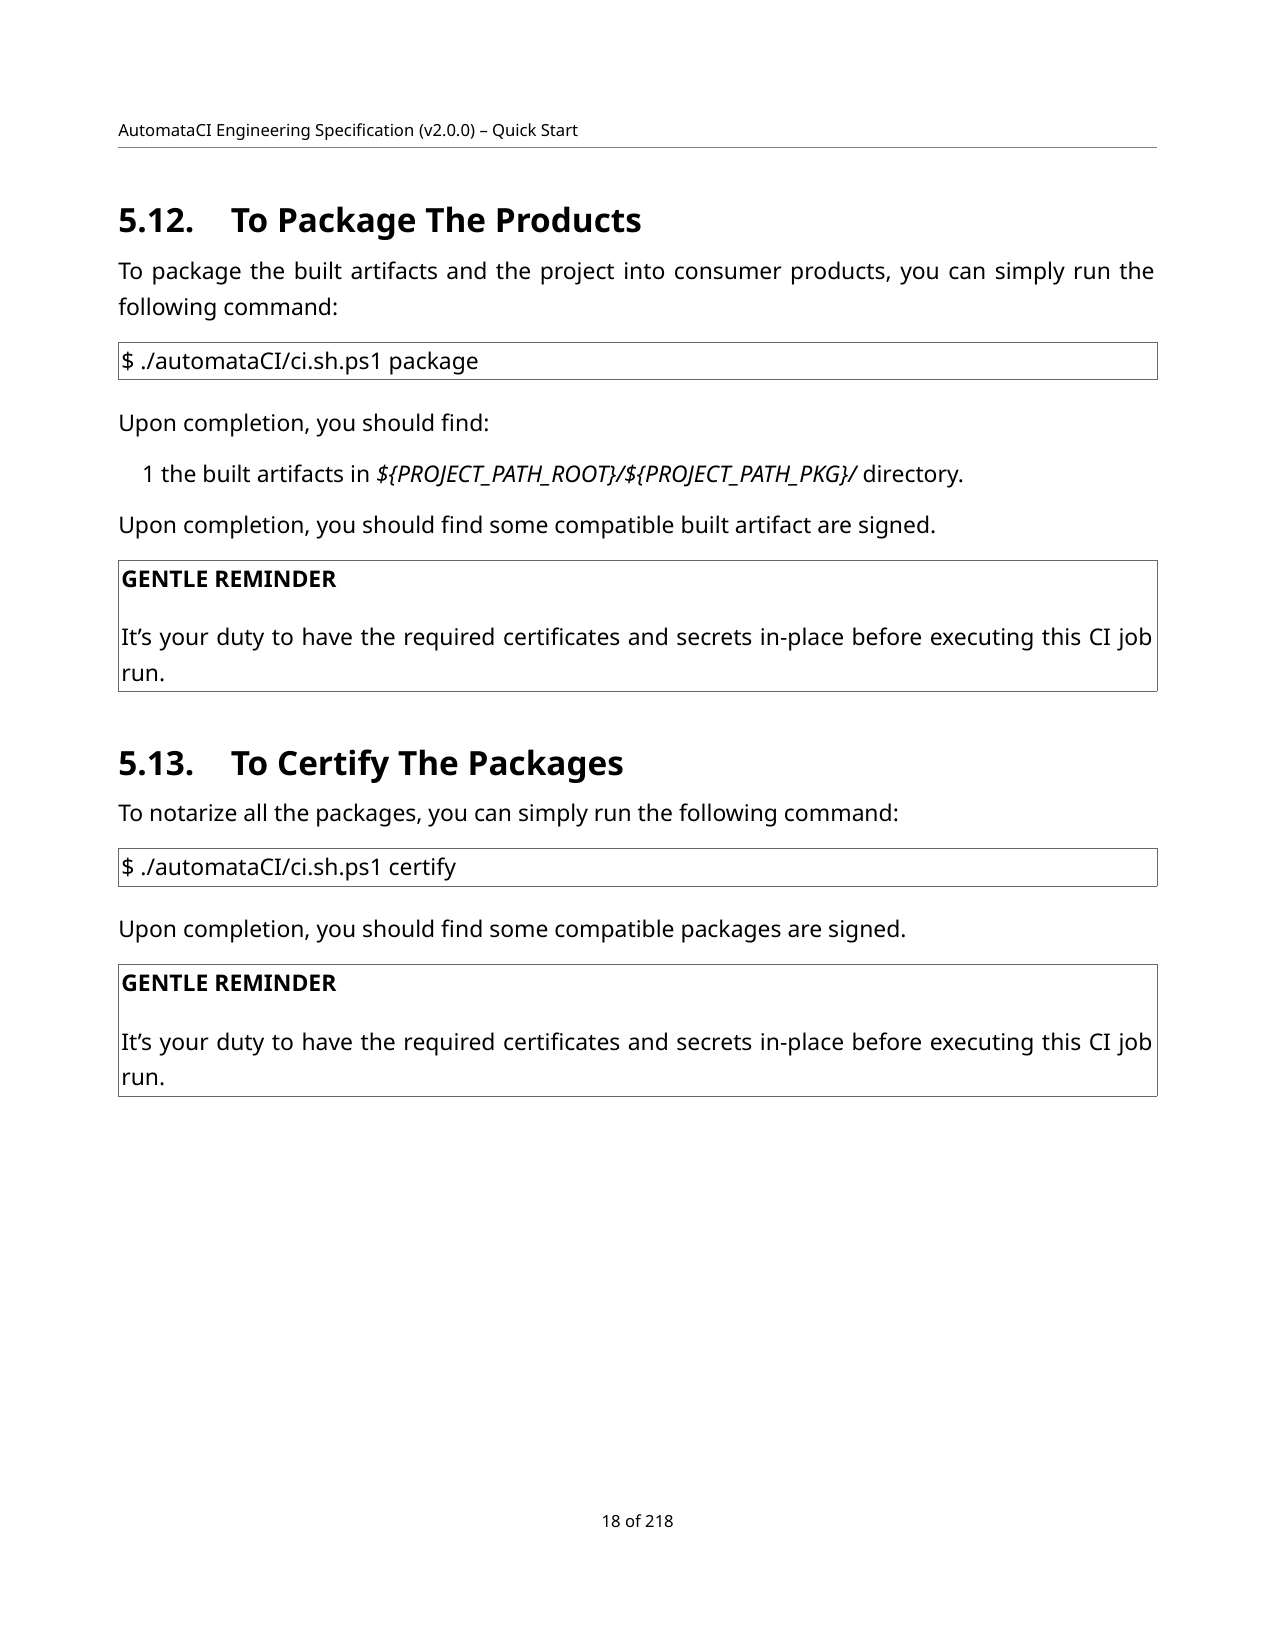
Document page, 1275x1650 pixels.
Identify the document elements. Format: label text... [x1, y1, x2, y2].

text $ ./automataCI/ci.sh.ps1 certify [119, 849, 1157, 886]
text Upon completion, you should find some compatible packages are signed. [118, 913, 1157, 944]
text GENTLE REMINDER [119, 561, 1157, 594]
text GENTLE REMINDER [119, 965, 1157, 998]
text Upon completion, you should find: [118, 407, 1157, 438]
subtitle To Package The Products [118, 197, 1157, 243]
subtitle To Certify The Packages [118, 739, 1157, 785]
text $ ./automataCI/ci.sh.ps1 package [119, 343, 1157, 379]
text Upon completion, you should find some compatible built artifact are signed. [118, 508, 1157, 540]
text 1 the built artifacts in ${PROJECT_PATH_ROOT}/${PROJECT_PATH_PKG}/ directory. [118, 458, 1157, 489]
text It’s your duty to have the required certificates and secrets in-place before executing this CI job run. [119, 1022, 1157, 1096]
text It’s your duty to have the required certificates and secrets in-place before executing this CI job run. [119, 618, 1157, 691]
text To package the built artifacts and the project into consumer products, you can simply run the following command: [118, 255, 1157, 322]
text To notarize all the packages, you can simply run the following command: [118, 797, 1157, 828]
